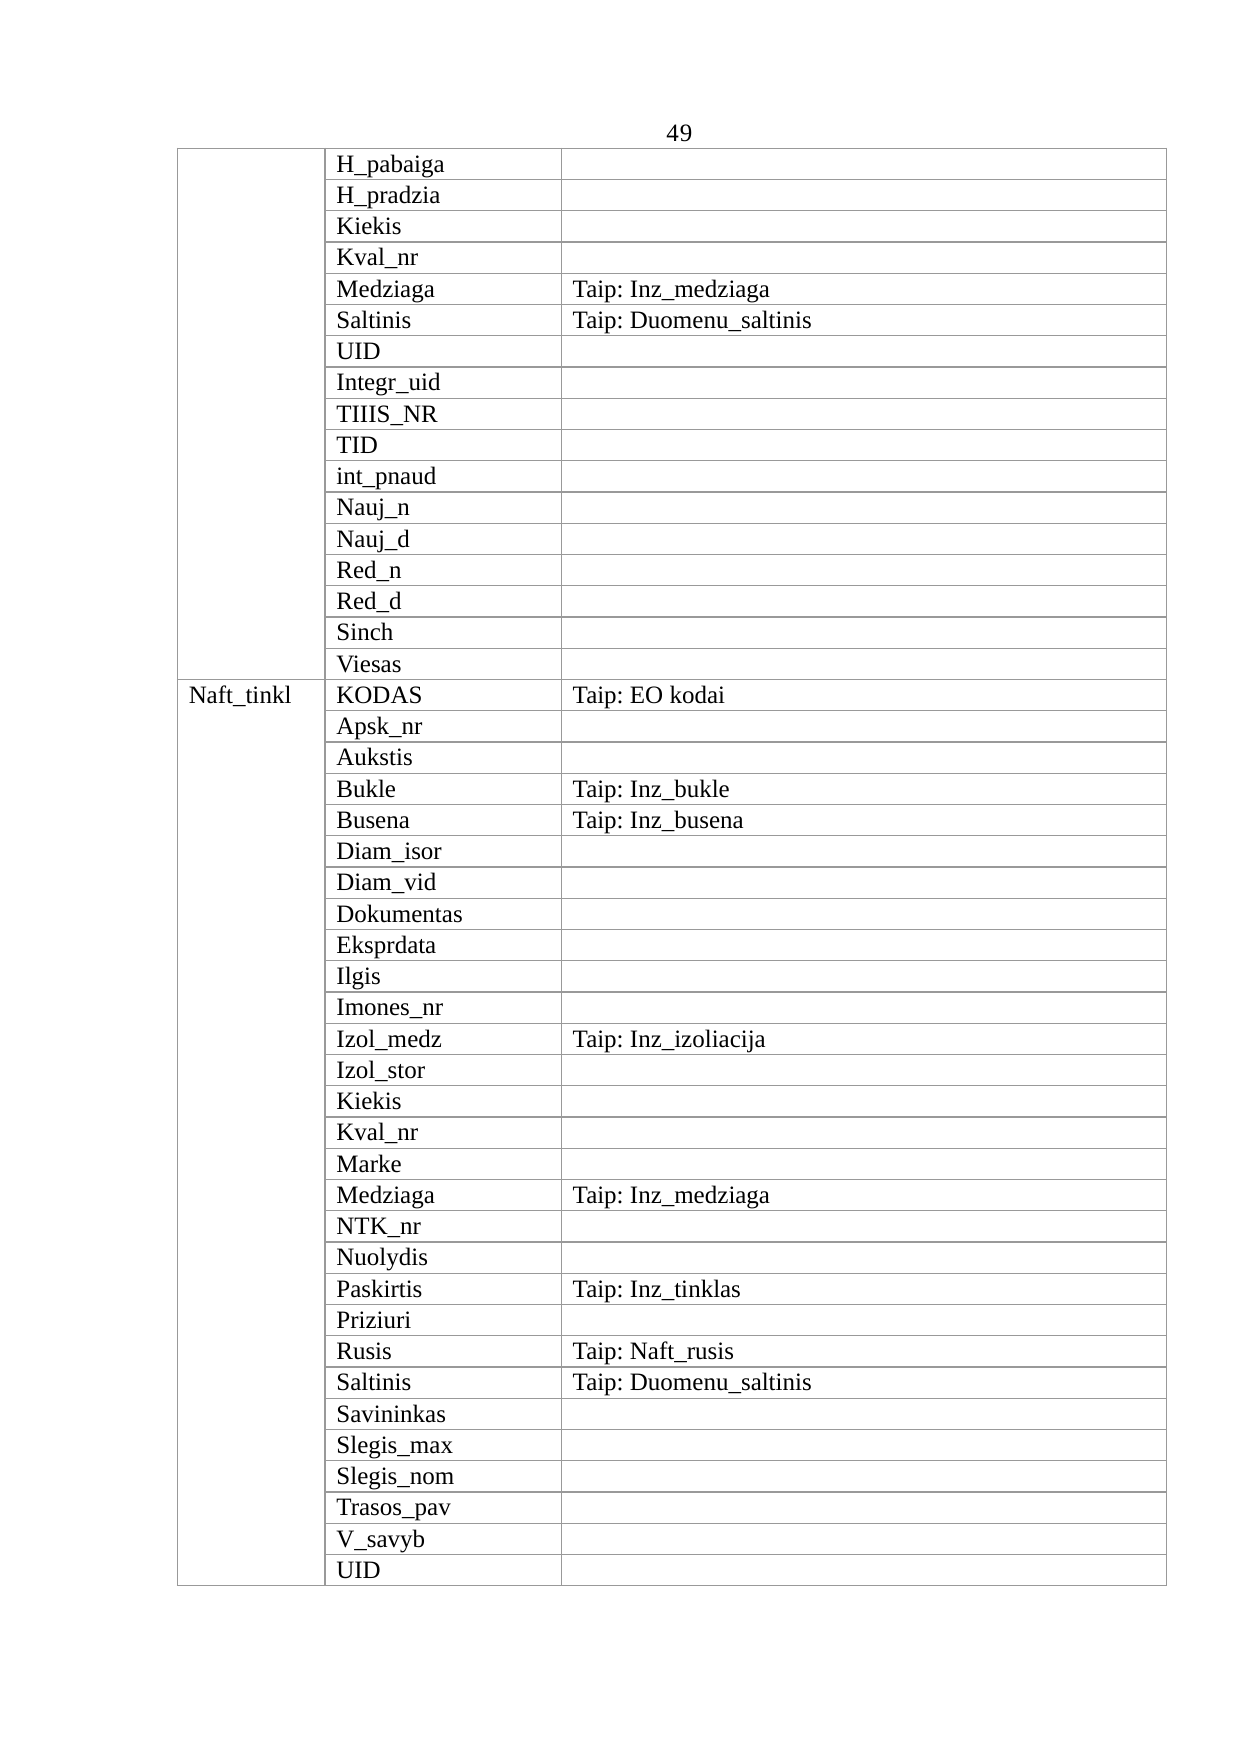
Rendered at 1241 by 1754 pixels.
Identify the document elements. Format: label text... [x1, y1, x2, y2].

table_cell Medziaga [326, 274, 561, 304]
table_cell UID [326, 336, 561, 366]
table_cell Diam_isor [326, 836, 561, 866]
table_cell [562, 1243, 1166, 1273]
table_cell [562, 1055, 1166, 1085]
table_cell [562, 930, 1166, 960]
table_cell Taip: Duomenu_saltinis [562, 305, 1166, 335]
table_cell Izol_stor [326, 1055, 561, 1085]
table_cell Nuolydis [326, 1243, 561, 1273]
table_cell [562, 399, 1166, 429]
table_cell Taip: EO kodai [562, 680, 1166, 710]
table_cell [562, 211, 1166, 241]
table_cell Rusis [326, 1336, 561, 1366]
table_cell Taip: Duomenu_saltinis [562, 1368, 1166, 1398]
table_cell [562, 149, 1166, 179]
table_cell Taip: Inz_tinklas [562, 1274, 1166, 1304]
table_cell Ilgis [326, 961, 561, 991]
table_cell NTK_nr [326, 1211, 561, 1241]
table_cell H_pradzia [326, 180, 561, 210]
table_cell Taip: Inz_busena [562, 805, 1166, 835]
table_cell [562, 1461, 1166, 1491]
table_cell Priziuri [326, 1305, 561, 1335]
table_cell Diam_vid [326, 868, 561, 898]
table_cell Taip: Naft_rusis [562, 1336, 1166, 1366]
table_cell Kval_nr [326, 1118, 561, 1148]
table_cell Kval_nr [326, 243, 561, 273]
table_cell KODAS [326, 680, 561, 710]
table_cell [562, 1149, 1166, 1179]
table_cell Savininkas [326, 1399, 561, 1429]
table_cell Izol_medz [326, 1024, 561, 1054]
table_cell Marke [326, 1149, 561, 1179]
table_cell int_pnaud [326, 461, 561, 491]
table_cell [562, 586, 1166, 616]
table_cell TID [326, 430, 561, 460]
table_cell Kiekis [326, 1086, 561, 1116]
table_cell [562, 1493, 1166, 1523]
table_cell Medziaga [326, 1180, 561, 1210]
table_cell Trasos_pav [326, 1493, 561, 1523]
table_cell Paskirtis [326, 1274, 561, 1304]
table_cell Integr_uid [326, 368, 561, 398]
table_cell [562, 430, 1166, 460]
table_cell [562, 1118, 1166, 1148]
table_cell Red_n [326, 555, 561, 585]
table_cell Bukle [326, 774, 561, 804]
table_cell [562, 836, 1166, 866]
table_cell Red_d [326, 586, 561, 616]
table_cell Nauj_n [326, 493, 561, 523]
table_cell Eksprdata [326, 930, 561, 960]
table_cell [562, 711, 1166, 741]
table_cell Slegis_max [326, 1430, 561, 1460]
table_cell UID [326, 1555, 561, 1585]
table_cell Slegis_nom [326, 1461, 561, 1491]
table_cell Taip: Inz_izoliacija [562, 1024, 1166, 1054]
table_cell [562, 368, 1166, 398]
table_cell Taip: Inz_bukle [562, 774, 1166, 804]
table_cell Naft_tinkl [178, 680, 324, 1585]
table_cell [562, 180, 1166, 210]
table_cell [562, 743, 1166, 773]
table_cell Taip: Inz_medziaga [562, 274, 1166, 304]
table_cell V_savyb [326, 1524, 561, 1554]
table_cell Apsk_nr [326, 711, 561, 741]
table_cell Nauj_d [326, 524, 561, 554]
table_cell Saltinis [326, 305, 561, 335]
table_cell Busena [326, 805, 561, 835]
table_cell Saltinis [326, 1368, 561, 1398]
table_cell [562, 1305, 1166, 1335]
table_cell Sinch [326, 618, 561, 648]
table_cell [562, 493, 1166, 523]
table_cell [562, 1211, 1166, 1241]
table_cell [562, 461, 1166, 491]
table_cell H_pabaiga [326, 149, 561, 179]
table_cell [562, 993, 1166, 1023]
table_cell Dokumentas [326, 899, 561, 929]
table_cell [562, 1399, 1166, 1429]
table_cell [562, 1555, 1166, 1585]
table_cell [562, 555, 1166, 585]
table_cell [562, 1524, 1166, 1554]
table_cell [562, 899, 1166, 929]
table_cell [562, 618, 1166, 648]
table_cell [562, 1086, 1166, 1116]
table_cell [562, 524, 1166, 554]
table_cell Kiekis [326, 211, 561, 241]
table_cell [562, 649, 1166, 679]
table_cell TIIIS_NR [326, 399, 561, 429]
table_cell Viesas [326, 649, 561, 679]
table_cell [562, 1430, 1166, 1460]
table_cell Aukstis [326, 743, 561, 773]
table_cell Taip: Inz_medziaga [562, 1180, 1166, 1210]
table_cell [562, 243, 1166, 273]
table_cell [178, 149, 324, 679]
table_cell [562, 961, 1166, 991]
table_cell Imones_nr [326, 993, 561, 1023]
table_cell [562, 868, 1166, 898]
table_cell [562, 336, 1166, 366]
